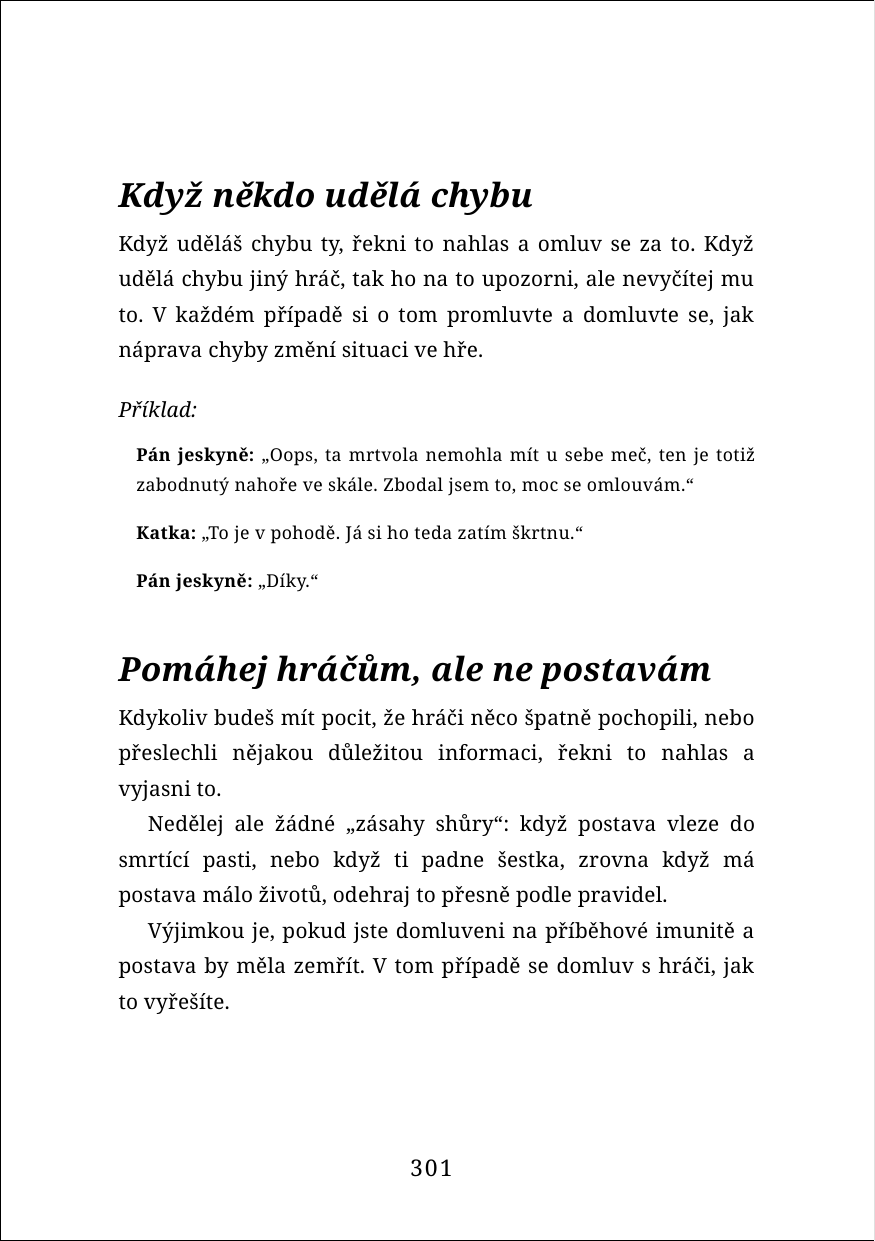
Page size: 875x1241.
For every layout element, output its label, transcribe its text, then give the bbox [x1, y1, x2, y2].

subtitle Když někdo udělá chybu [118, 172, 756, 217]
text Pán jeskyně: „Díky.“ [136, 568, 756, 592]
text Kdykoliv budeš mít pocit, že hráči něco špatně pochopili, nebo přeslechli nějakou důležitou informaci, řekni to nahlas a vyjasni to. Nedělej ale žádné „zásahy shůry“: když postava vleze do smrtící pasti, nebo když ti padne šestka, zrovna když má postava málo životů, odehraj to přesně podle pravidel. Výjimkou je, pokud jste domluveni na příběhové imunitě a postava by měla zemřít. V tom případě se domluv s hráči, jak to vyřešíte. [118, 703, 756, 1015]
text Příklad: [118, 395, 756, 423]
text Katka: „To je v pohodě. Já si ho teda zatím škrtnu.“ [136, 520, 756, 544]
text Když uděláš chybu ty, řekni to nahlas a omluv se za to. Když udělá chybu jiný hráč, tak ho na to upozorni, ale nevyčítej mu to. V každém případě si o tom promluvte a domluvte se, jak náprava chyby změní situaci ve hře. [118, 229, 756, 364]
subtitle Pomáhej hráčům, ale ne postavám [118, 646, 756, 691]
text Pán jeskyně: „Oops, ta mrtvola nemohla mít u sebe meč, ten je totiž zabodnutý nahoře ve skále. Zbodal jsem to, moc se omlouvám.“ [136, 442, 756, 496]
